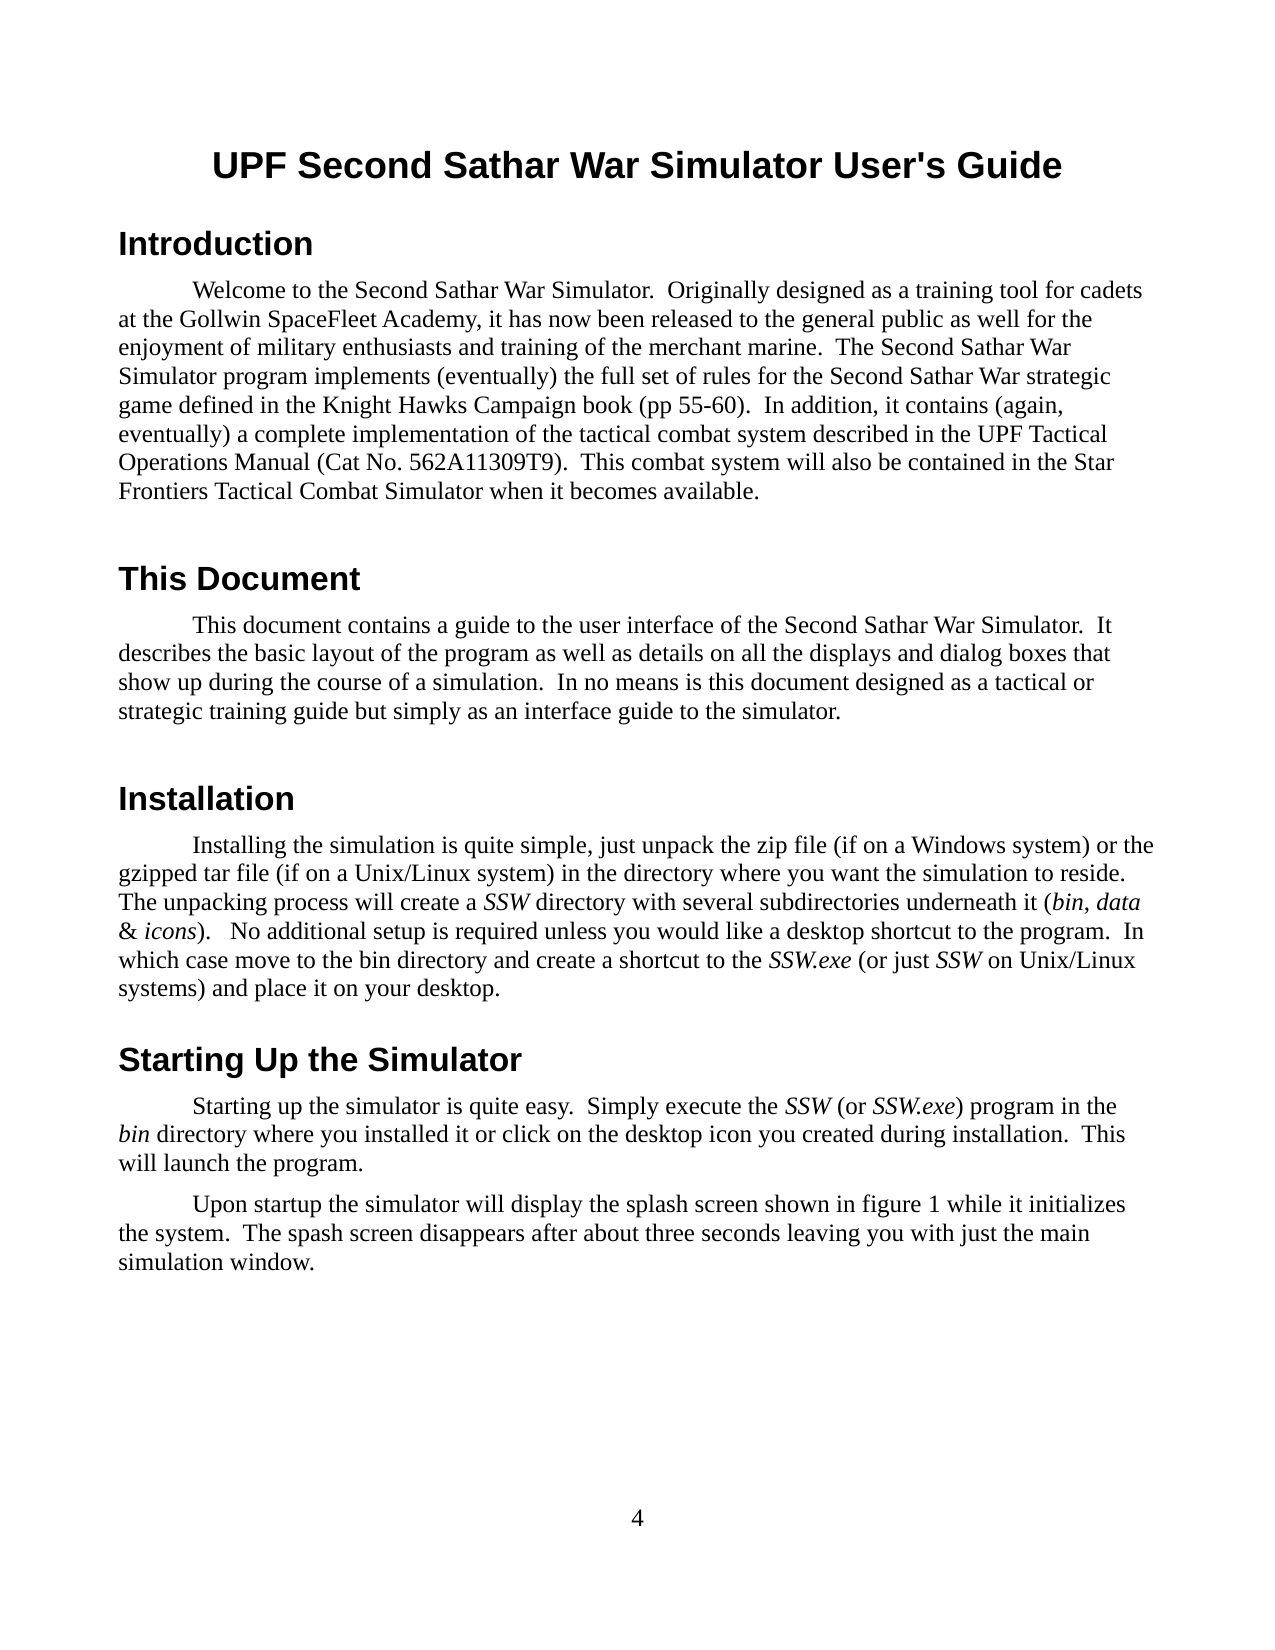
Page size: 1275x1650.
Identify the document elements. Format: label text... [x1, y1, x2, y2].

subtitle Starting Up the Simulator [118, 1040, 1157, 1078]
text Starting up the simulator is quite easy. Simply execute the SSW (or SSW.exe) program in the bin directory where you installed it or click on the desktop icon you created during installation. This will launch the program. [118, 1091, 1157, 1177]
text Installing the simulation is quite simple, just unpack the zip file (if on a Windows system) or the gzipped tar file (if on a Unix/Linux system) in the directory where you want the simulation to reside. The unpacking process will create a SSW directory with several subdirectories underneath it (bin, data & icons). No additional setup is required unless you would like a desktop shortcut to the program. In which case move to the bin directory and create a shortcut to the SSW.exe (or just SSW on Unix/Linux systems) and place it on your desktop. [118, 830, 1157, 1002]
subtitle Introduction [118, 224, 1157, 262]
text This document contains a guide to the user interface of the Second Sathar War Simulator. It describes the basic layout of the program as well as details on all the displays and dialog boxes that show up during the course of a simulation. In no means is this document designed as a tactical or strategic training guide but simply as an interface guide to the simulator. [118, 610, 1157, 725]
text Welcome to the Second Sathar War Simulator. Originally designed as a training tool for cadets at the Gollwin SpaceFleet Academy, it has now been released to the general public as well for the enjoyment of military enthusiasts and training of the merchant marine. The Second Sathar War Simulator program implements (eventually) the full set of rules for the Second Sathar War strategic game defined in the Knight Hawks Campaign book (pp 55-60). In addition, it contains (again, eventually) a complete implementation of the tactical combat system described in the UPF Tactical Operations Manual (Cat No. 562A11309T9). This combat system will also be contained in the Star Frontiers Tactical Combat Simulator when it becomes available. [118, 275, 1157, 505]
subtitle This Document [118, 559, 1157, 597]
subtitle Installation [118, 778, 1157, 817]
subtitle UPF Second Sathar War Simulator User's Guide [118, 143, 1157, 186]
text Upon startup the simulator will display the splash screen shown in figure 1 while it initializes the system. The spash screen disappears after about three seconds leaving you with just the main simulation window. [118, 1189, 1157, 1276]
